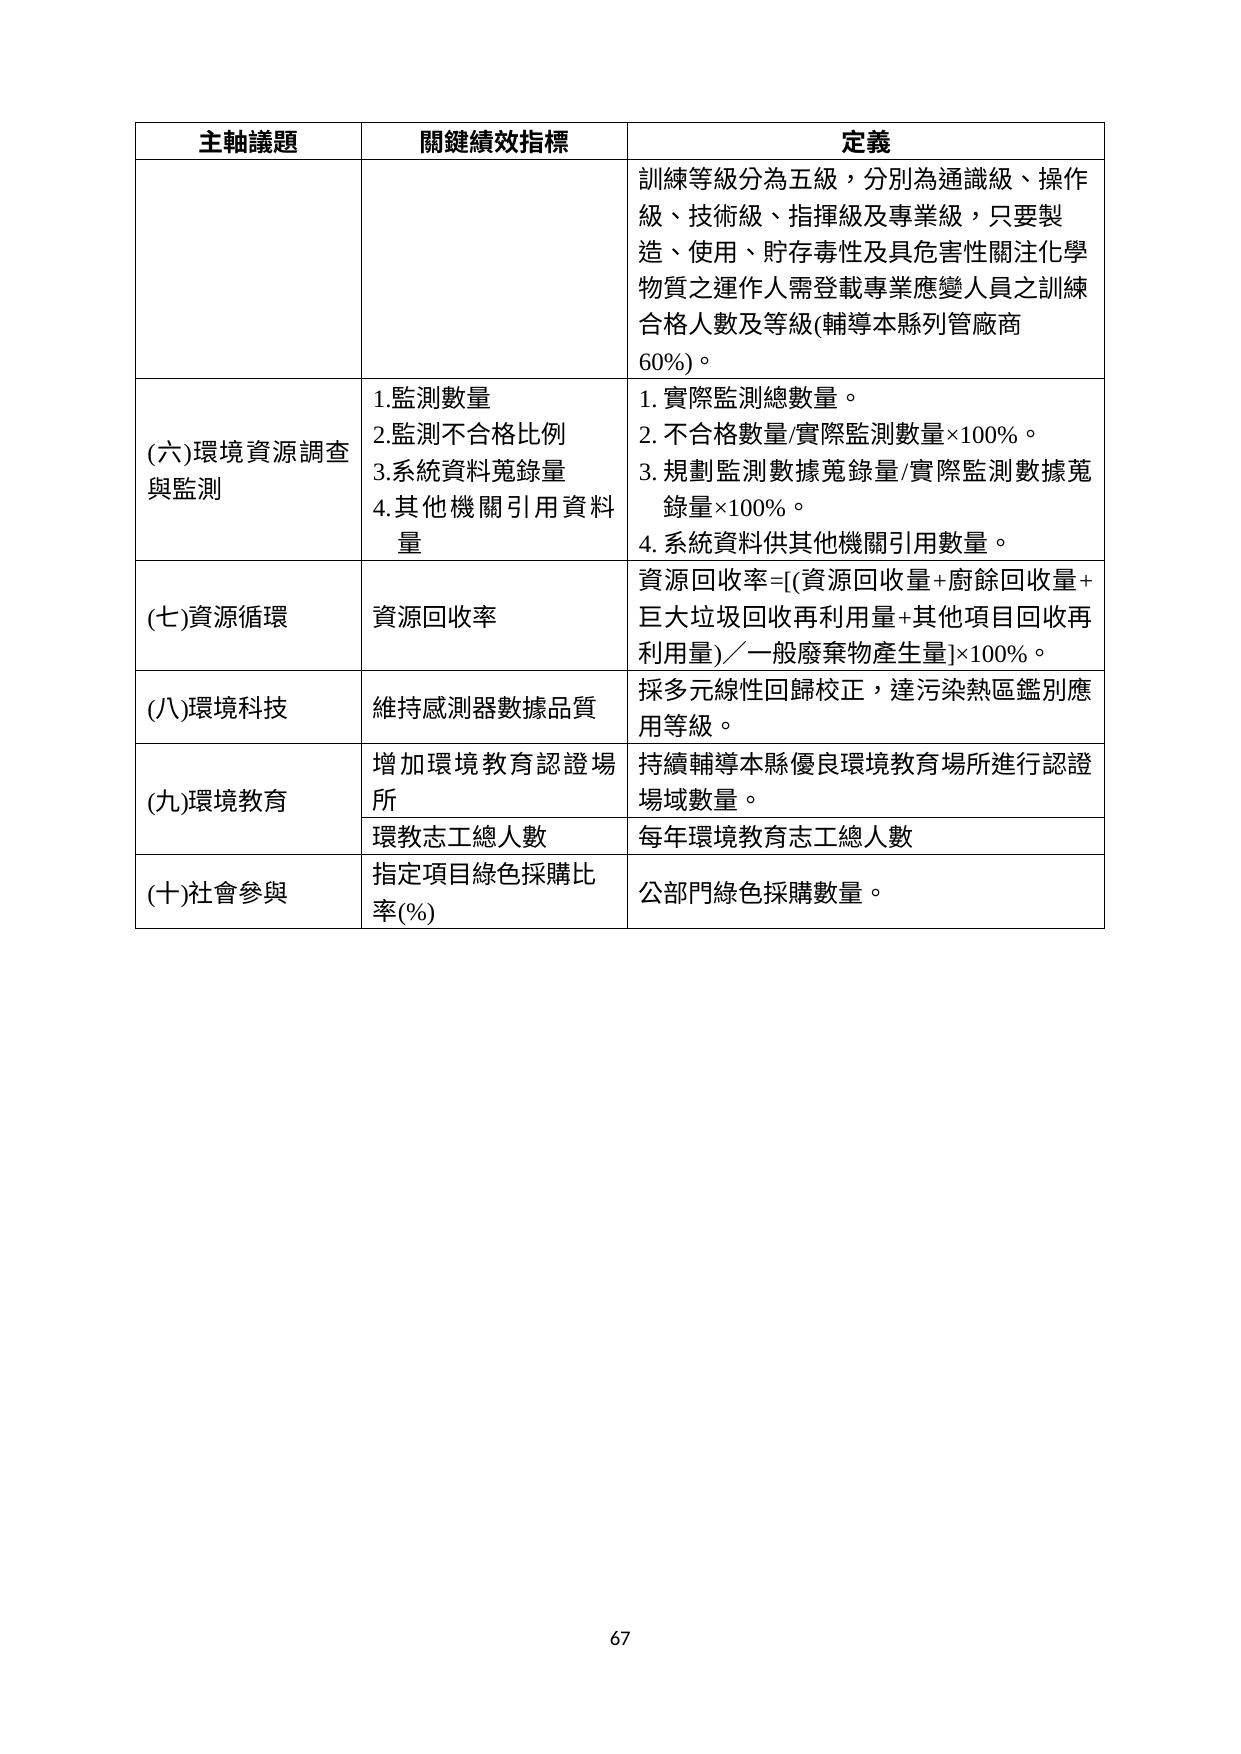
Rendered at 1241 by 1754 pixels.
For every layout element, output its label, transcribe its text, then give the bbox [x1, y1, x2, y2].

table_cell 資源回收率=[(資源回收量+廚餘回收量+巨大垃圾回收再利用量+其他項目回收再利用量)／一般廢棄物產生量]×100%。 [628, 561, 1104, 669]
table_cell 公部門綠色採購數量。 [628, 855, 1104, 927]
table_header 定義 [628, 123, 1104, 159]
table_cell 1. 實際監測總數量。 2. 不合格數量/實際監測數量×100%。 3. 規劃監測數據蒐錄量/實際監測數據蒐錄量×100%。 4. 系統資料供其他機關引用數量。 [628, 379, 1104, 560]
table_cell 環教志工總人數 [362, 818, 627, 854]
table_cell [362, 160, 627, 377]
table_cell 持續輔導本縣優良環境教育場所進行認證場域數量。 [628, 744, 1104, 817]
table_cell (九)環境教育 [136, 744, 361, 854]
table_cell (六)環境資源調查與監測 [136, 379, 361, 560]
table_cell 維持感測器數據品質 [362, 671, 627, 743]
table_cell 訓練等級分為五級，分別為通識級、操作級、技術級、指揮級及專業級，只要製造、使用、貯存毒性及具危害性關注化學物質之運作人需登載專業應變人員之訓練合格人數及等級(輔導本縣列管廠商60%)。 [628, 160, 1104, 377]
table_cell (八)環境科技 [136, 671, 361, 743]
table_cell (七)資源循環 [136, 561, 361, 669]
table_header 主軸議題 [136, 123, 361, 159]
table_cell 採多元線性回歸校正，達污染熱區鑑別應用等級。 [628, 671, 1104, 743]
table_cell (十)社會參與 [136, 855, 361, 927]
table_cell [136, 160, 361, 377]
table_cell 資源回收率 [362, 561, 627, 669]
table_cell 每年環境教育志工總人數 [628, 818, 1104, 854]
table_cell 增加環境教育認證場所 [362, 744, 627, 817]
table_header 關鍵績效指標 [362, 123, 627, 159]
table_cell 1.監測數量 2.監測不合格比例 3.系統資料蒐錄量 4.其他機關引用資料量 [362, 379, 627, 560]
table_cell 指定項目綠色採購比率(%) [362, 855, 627, 927]
